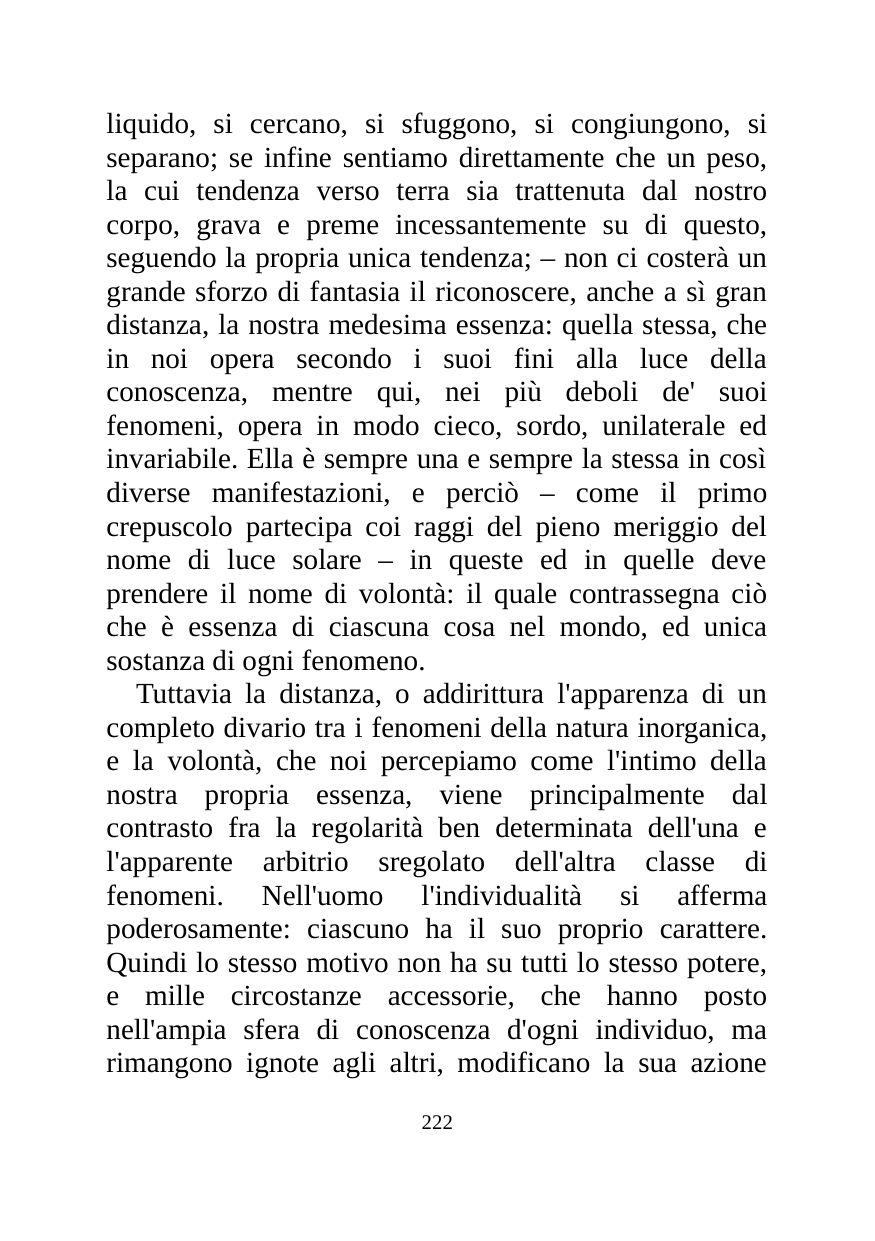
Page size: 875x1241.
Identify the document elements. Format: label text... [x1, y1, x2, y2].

text Tuttavia la distanza, o addirittura l'apparenza di un completo divario tra i fenomeni della natura inorganica, e la volontà, che noi percepiamo come l'intimo della nostra propria essenza, viene principalmente dal contrasto fra la regolarità ben determinata dell'una e l'apparente arbitrio sregolato dell'altra classe di fenomeni. Nell'uomo l'individualità si afferma poderosamente: ciascuno ha il suo proprio carattere. Quindi lo stesso motivo non ha su tutti lo stesso potere, e mille circostanze accessorie, che hanno posto nell'ampia sfera di conoscenza d'ogni individuo, ma rimangono ignote agli altri, modificano la sua azione [106, 676, 768, 1079]
text liquido, si cercano, si sfuggono, si congiungono, si separano; se infine sentiamo direttamente che un peso, la cui tendenza verso terra sia trattenuta dal nostro corpo, grava e preme incessantemente su di questo, seguendo la propria unica tendenza; – non ci costerà un grande sforzo di fantasia il riconoscere, anche a sì gran distanza, la nostra medesima essenza: quella stessa, che in noi opera secondo i suoi fini alla luce della conoscenza, mentre qui, nei più deboli de' suoi fenomeni, opera in modo cieco, sordo, unilaterale ed invariabile. Ella è sempre una e sempre la stessa in così diverse manifestazioni, e perciò – come il primo crepuscolo partecipa coi raggi del pieno meriggio del nome di luce solare – in queste ed in quelle deve prendere il nome di volontà: il quale contrassegna ciò che è essenza di ciascuna cosa nel mondo, ed unica sostanza di ogni fenomeno. [106, 106, 768, 676]
